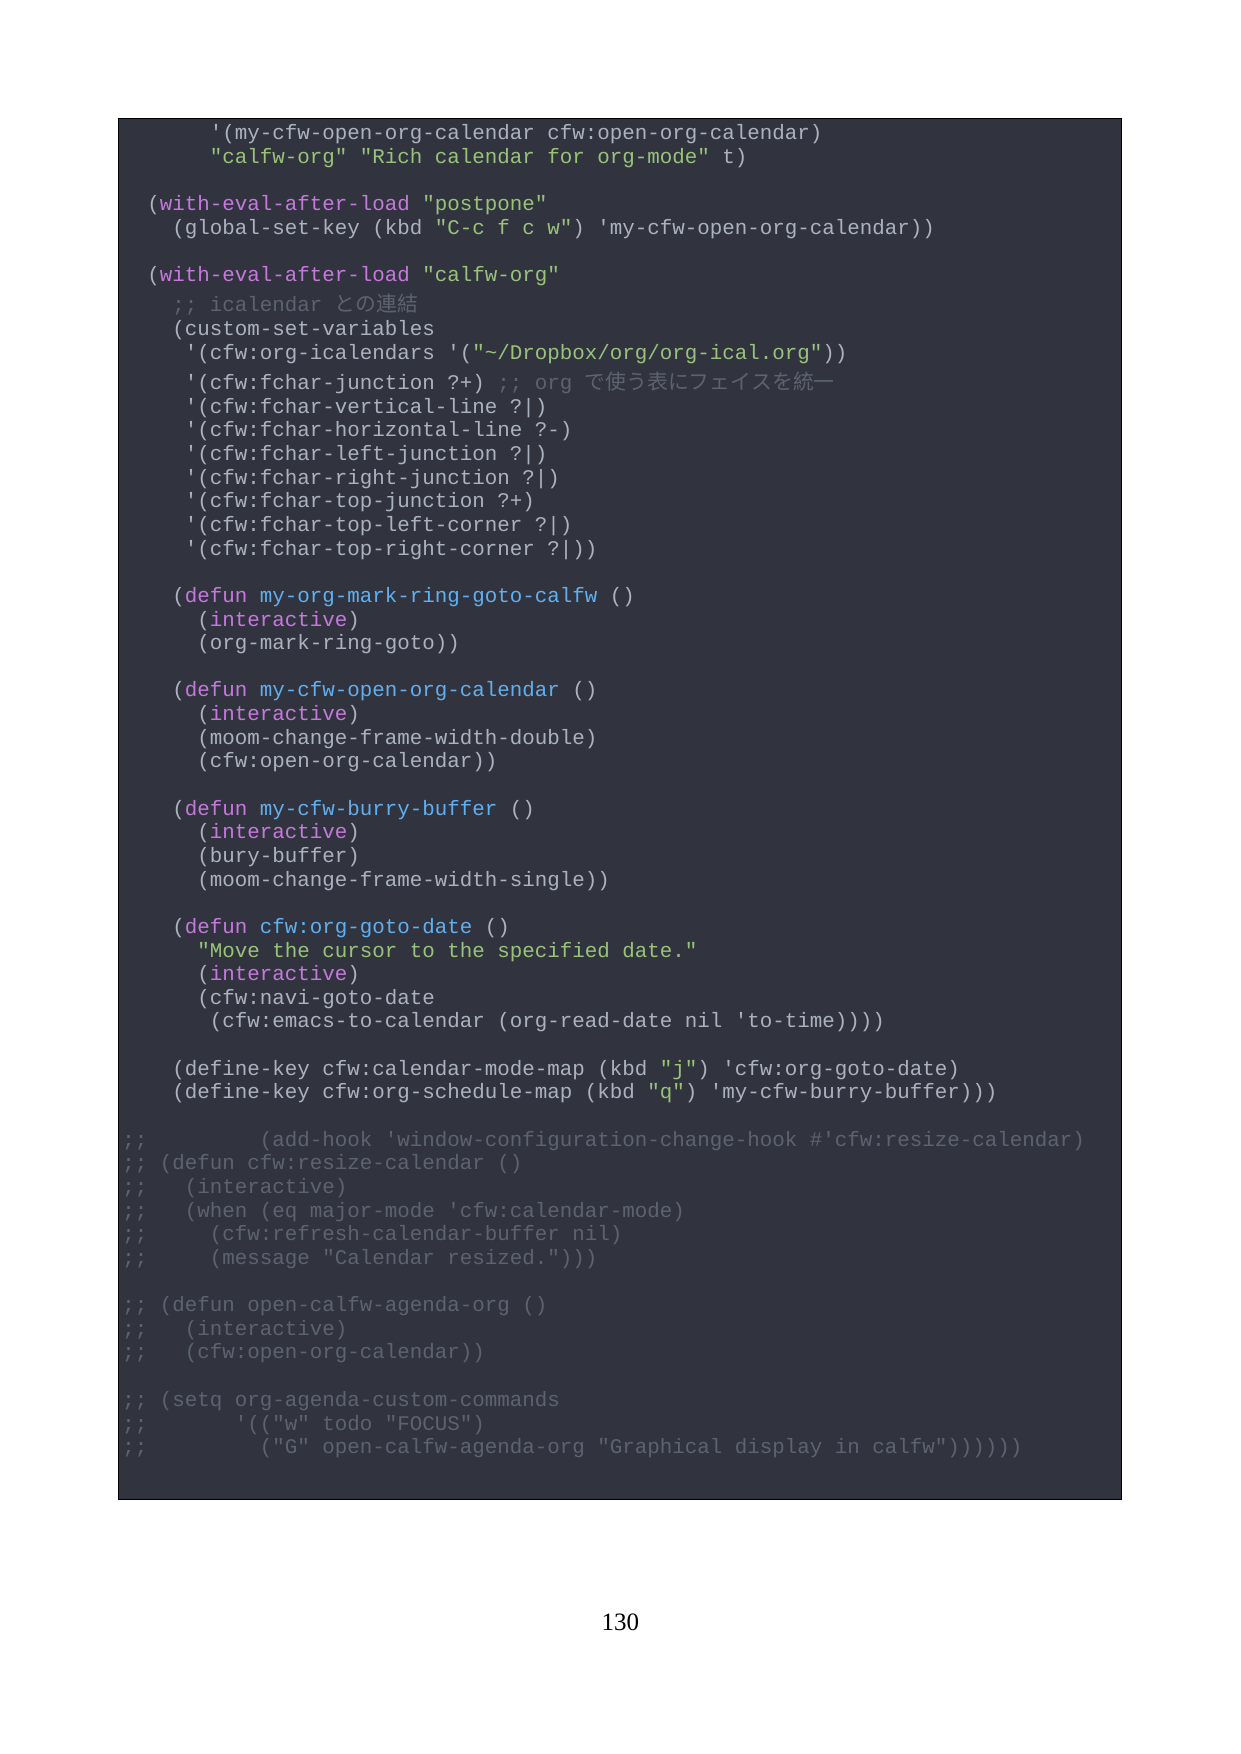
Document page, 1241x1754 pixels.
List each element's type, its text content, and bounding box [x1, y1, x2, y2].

text (with-eval-after-load "postpone" [119, 189, 1121, 213]
text (cfw:navi-goto-date [119, 983, 1121, 1007]
text (defun my-cfw-open-org-calendar () [119, 676, 1121, 699]
text (interactive) [119, 699, 1121, 723]
text '(cfw:fchar-right-junction ?|) [119, 463, 1121, 486]
text '(cfw:fchar-top-left-corner ?|) [119, 510, 1121, 534]
text '(cfw:fchar-left-junction ?|) [119, 439, 1121, 463]
text ;; (defun cfw:resize-calendar () [119, 1148, 1121, 1172]
text ;; '(("w" todo "FOCUS") [119, 1408, 1121, 1432]
text '(cfw:fchar-junction ?+) ;; org で使う表にフェイスを統一 [119, 361, 1121, 392]
text ;; (when (eq major-mode 'cfw:calendar-mode) [119, 1196, 1121, 1219]
text '(cfw:fchar-horizontal-line ?-) [119, 415, 1121, 439]
text "Move the cursor to the specified date." [119, 936, 1121, 959]
text ;; icalendar との連結 [119, 284, 1121, 314]
text (with-eval-after-load "calfw-org" [119, 260, 1121, 284]
text (cfw:open-org-calendar)) [119, 746, 1121, 770]
text (bury-buffer) [119, 841, 1121, 865]
text "calfw-org" "Rich calendar for org-mode" t) [119, 142, 1121, 165]
text ;; (defun open-calfw-agenda-org () [119, 1290, 1121, 1314]
text (org-mark-ring-goto)) [119, 628, 1121, 652]
text ;; (cfw:open-org-calendar)) [119, 1338, 1121, 1361]
text ;; (add-hook 'window-configuration-change-hook #'cfw:resize-calendar) [119, 1125, 1121, 1148]
text (defun cfw:org-goto-date () [119, 912, 1121, 936]
text (define-key cfw:calendar-mode-map (kbd "j") 'cfw:org-goto-date) [119, 1054, 1121, 1077]
text '(cfw:fchar-top-junction ?+) [119, 486, 1121, 510]
text (moom-change-frame-width-single)) [119, 865, 1121, 888]
text '(cfw:fchar-vertical-line ?|) [119, 392, 1121, 415]
text (cfw:emacs-to-calendar (org-read-date nil 'to-time)))) [119, 1007, 1121, 1030]
text ;; (cfw:refresh-calendar-buffer nil) [119, 1219, 1121, 1243]
text ;; (message "Calendar resized."))) [119, 1243, 1121, 1267]
text '(my-cfw-open-org-calendar cfw:open-org-calendar) [119, 119, 1121, 142]
text (custom-set-variables [119, 314, 1121, 338]
text '(cfw:org-icalendars '("~/Dropbox/org/org-ical.org")) [119, 338, 1121, 361]
text (interactive) [119, 959, 1121, 983]
text ;; ("G" open-calfw-agenda-org "Graphical display in calfw")))))) [119, 1432, 1121, 1460]
text (define-key cfw:org-schedule-map (kbd "q") 'my-cfw-burry-buffer))) [119, 1077, 1121, 1101]
text (moom-change-frame-width-double) [119, 723, 1121, 746]
text (defun my-org-mark-ring-goto-calfw () [119, 581, 1121, 604]
text (global-set-key (kbd "C-c f c w") 'my-cfw-open-org-calendar)) [119, 213, 1121, 236]
text (interactive) [119, 817, 1121, 841]
text ;; (interactive) [119, 1314, 1121, 1338]
text ;; (setq org-agenda-custom-commands [119, 1385, 1121, 1408]
text (defun my-cfw-burry-buffer () [119, 794, 1121, 817]
text '(cfw:fchar-top-right-corner ?|)) [119, 534, 1121, 557]
text ;; (interactive) [119, 1172, 1121, 1196]
text (interactive) [119, 604, 1121, 628]
